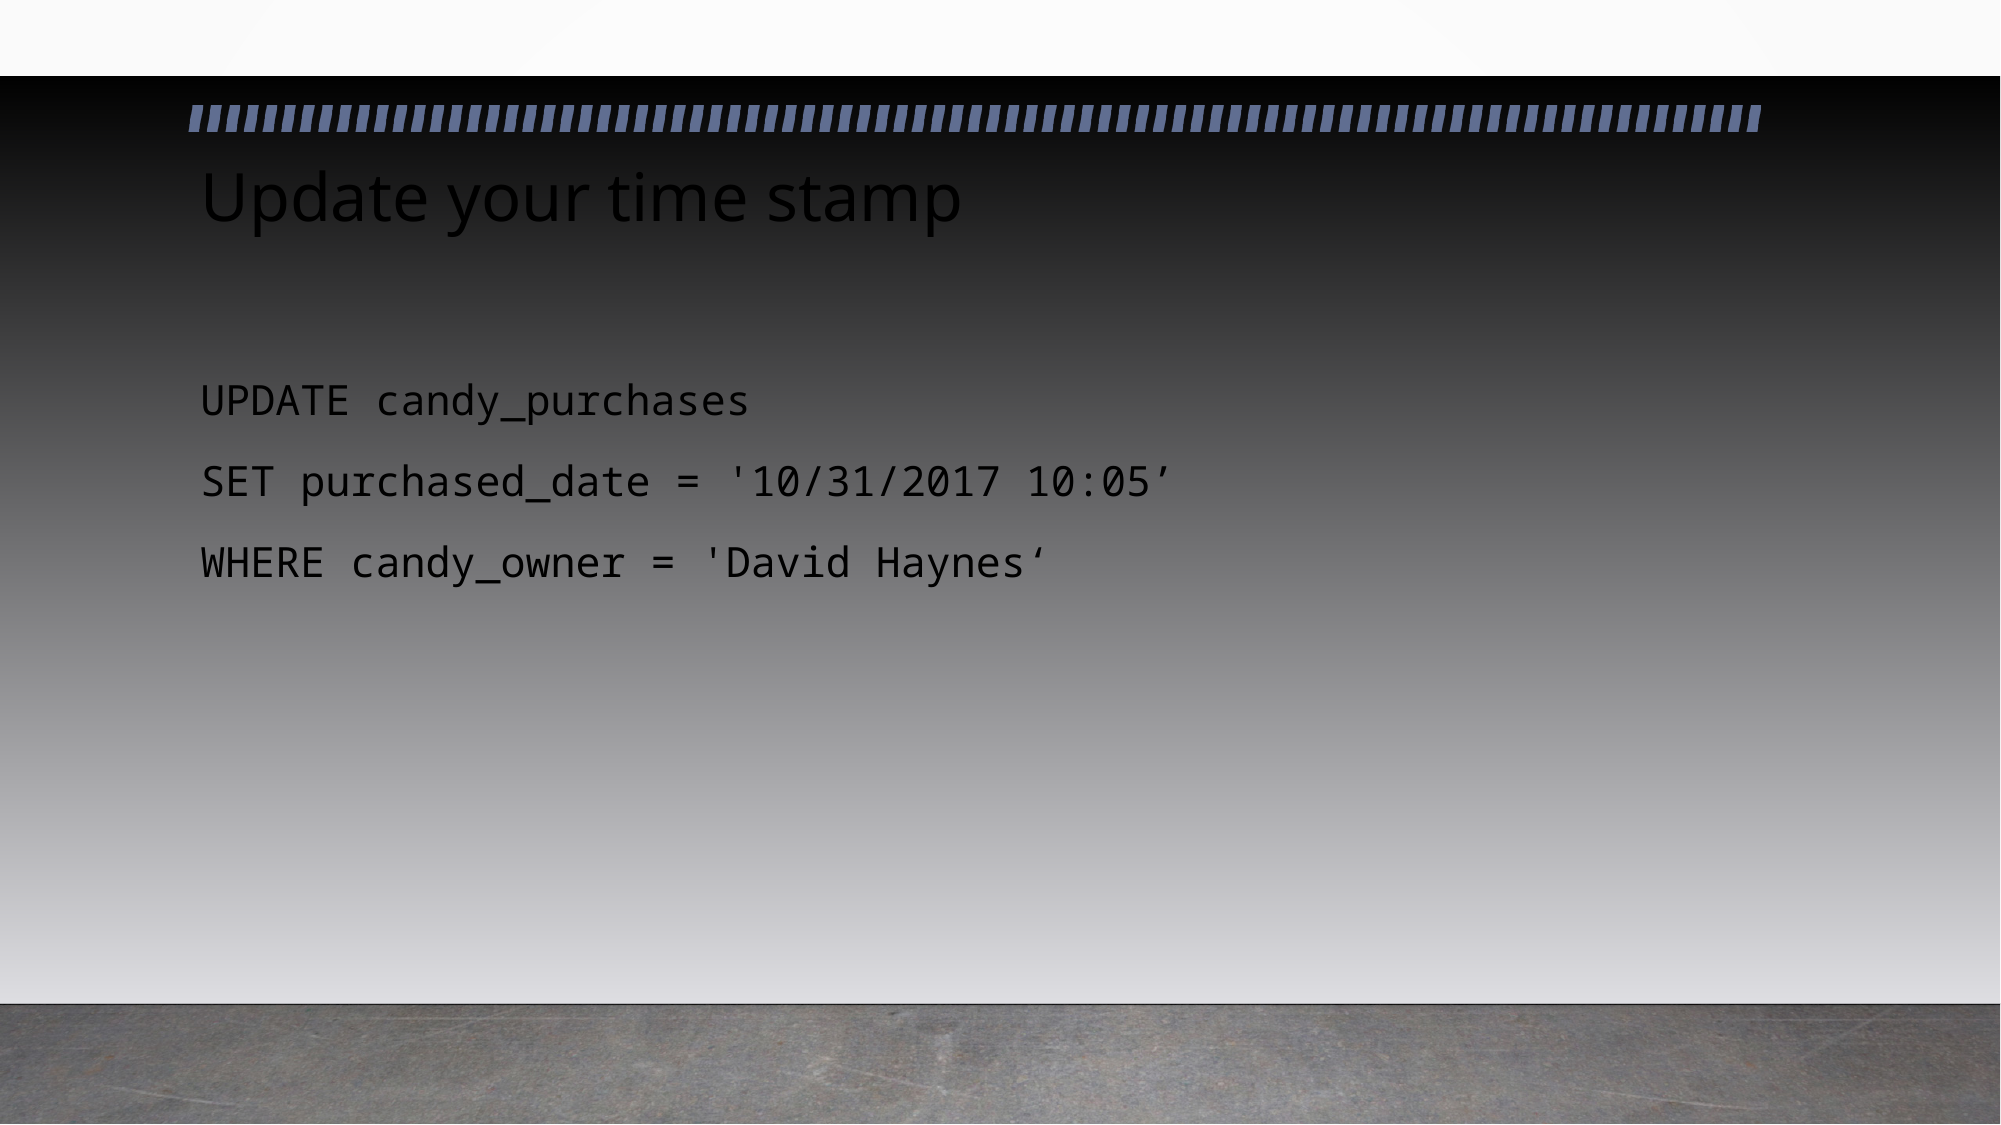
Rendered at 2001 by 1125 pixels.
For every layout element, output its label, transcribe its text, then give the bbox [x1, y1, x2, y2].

title Update your time stamp [185, 156, 1761, 329]
list UPDATE candy_purchases SET purchased_date = '10/31/2017 10:05’ WHERE candy_owner = 'David Haynes‘ [185, 356, 1761, 897]
